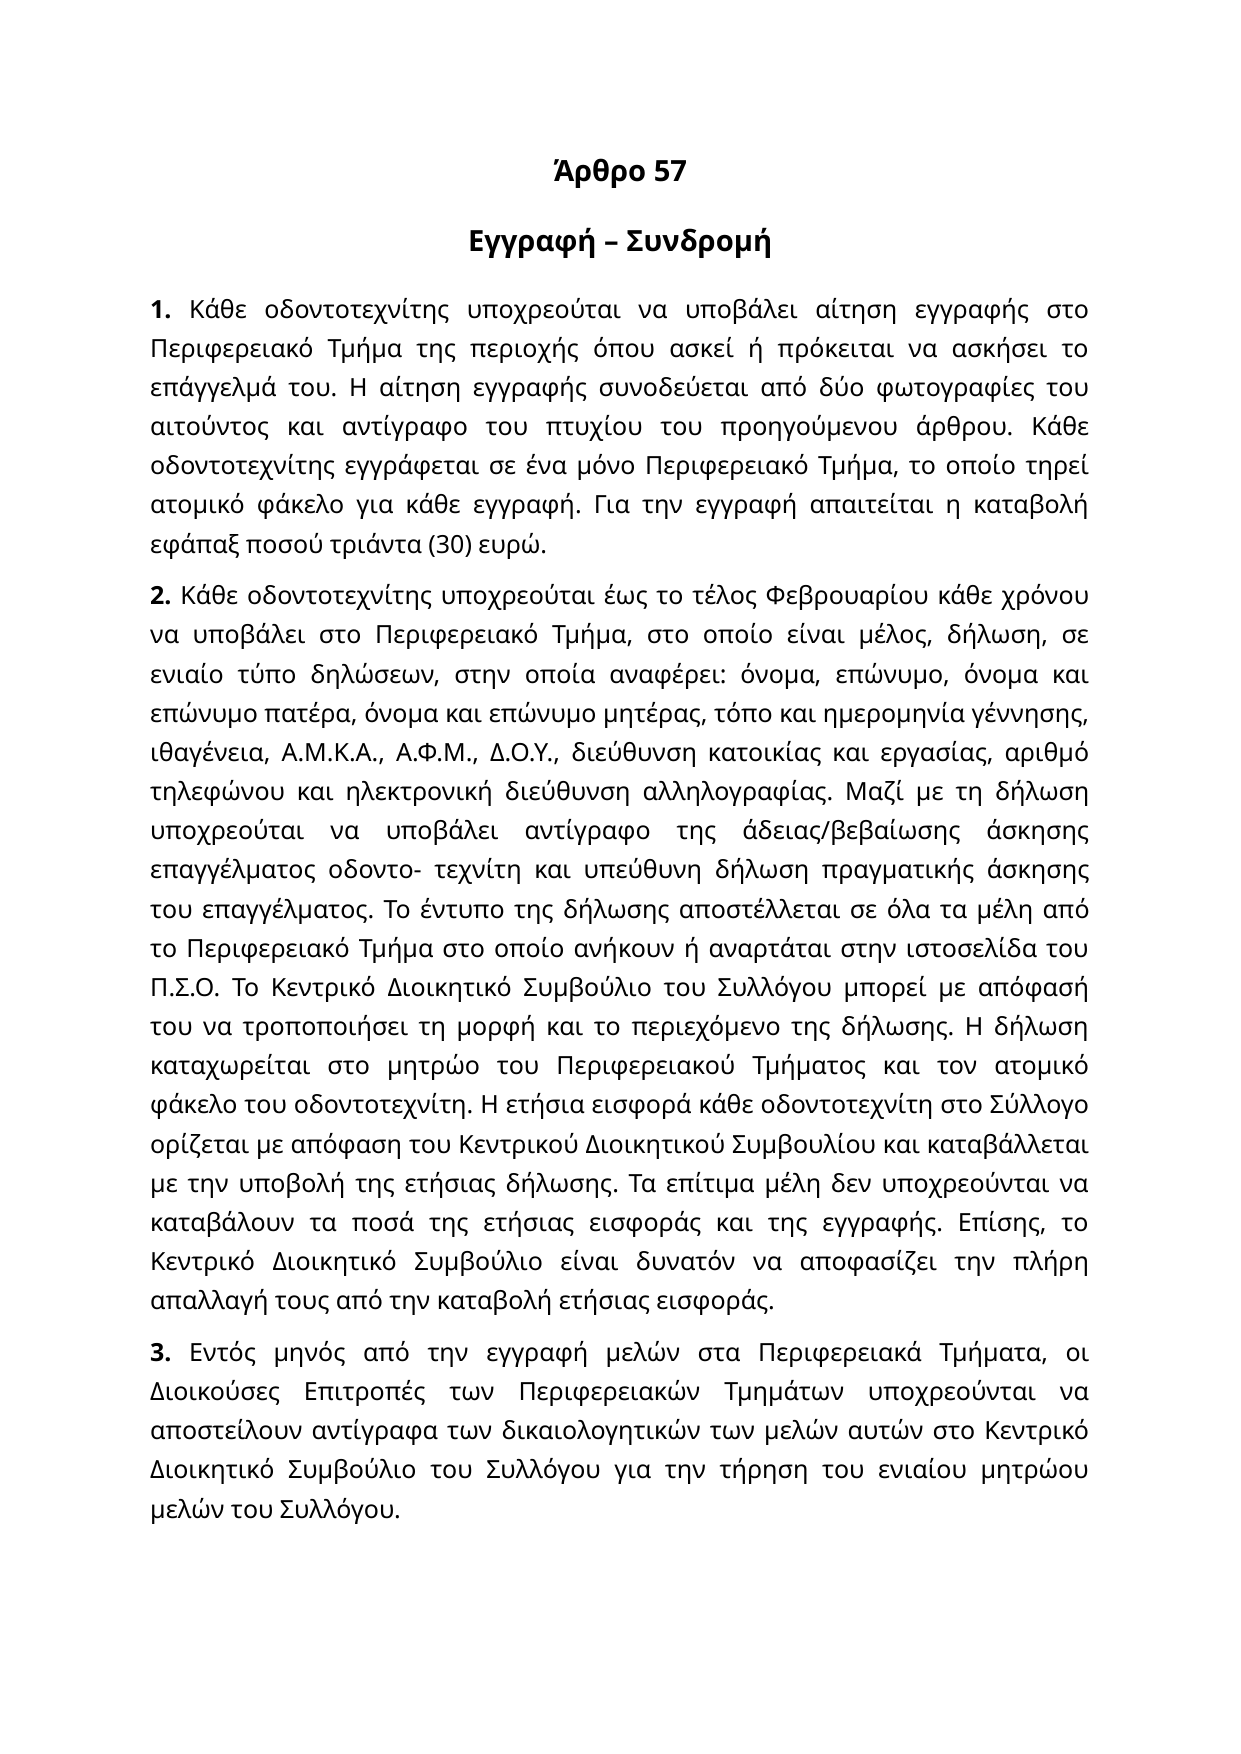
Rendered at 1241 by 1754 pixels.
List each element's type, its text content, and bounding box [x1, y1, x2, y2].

text 2. Κάθε οδοντοτεχνίτης υποχρεούται έως το τέλος Φεβρουαρίου κάθε χρόνου να υποβάλει στο Περιφερειακό Τμήμα, στο οποίο είναι μέλος, δήλωση, σε ενιαίο τύπο δηλώσεων, στην οποία αναφέρει: όνομα, επώνυμο, όνομα και επώνυμο πατέρα, όνομα και επώνυμο μητέρας, τόπο και ημερομηνία γέννησης, ιθαγένεια, Α.Μ.Κ.Α., Α.Φ.Μ., Δ.Ο.Υ., διεύθυνση κατοικίας και εργασίας, αριθμό τηλεφώνου και ηλεκτρονική διεύθυνση αλληλογραφίας. Μαζί με τη δήλωση υποχρεούται να υποβάλει αντίγραφο της άδειας/βεβαίωσης άσκησης επαγγέλματος οδοντο- τεχνίτη και υπεύθυνη δήλωση πραγματικής άσκησης του επαγγέλματος. Το έντυπο της δήλωσης αποστέλλεται σε όλα τα μέλη από το Περιφερειακό Τμήμα στο οποίο ανήκουν ή αναρτάται στην ιστοσελίδα του Π.Σ.Ο. Το Κεντρικό Διοικητικό Συμβούλιο του Συλλόγου μπορεί με απόφασή του να τροποποιήσει τη μορφή και το περιεχόμενο της δήλωσης. Η δήλωση καταχωρείται στο μητρώο του Περιφερειακού Τμήματος και τον ατομικό φάκελο του οδοντοτεχνίτη. Η ετήσια εισφορά κάθε οδοντοτεχνίτη στο Σύλλογο ορίζεται με απόφαση του Κεντρικού Διοικητικού Συμβουλίου και καταβάλλεται με την υποβολή της ετήσιας δήλωσης. Τα επίτιμα μέλη δεν υποχρεούνται να καταβάλουν τα ποσά της ετήσιας εισφοράς και της εγγραφής. Επίσης, το Κεντρικό Διοικητικό Συμβούλιο είναι δυνατόν να αποφασίζει την πλήρη απαλλαγή τους από την καταβολή ετήσιας εισφοράς. [150, 578, 1090, 1317]
text 3. Εντός μηνός από την εγγραφή μελών στα Περιφερειακά Τμήματα, οι Διοικούσες Επιτροπές των Περιφερειακών Τμημάτων υποχρεούνται να αποστείλουν αντίγραφα των δικαιολογητικών των μελών αυτών στο Κεντρικό Διοικητικό Συμβούλιο του Συλλόγου για την τήρηση του ενιαίου μητρώου μελών του Συλλόγου. [150, 1334, 1090, 1525]
subtitle Άρθρο 57 [150, 150, 1090, 190]
subtitle Εγγραφή – Συνδρομή [150, 221, 1090, 260]
text 1. Κάθε οδοντοτεχνίτης υποχρεούται να υποβάλει αίτηση εγγραφής στο Περιφερειακό Τμήμα της περιοχής όπου ασκεί ή πρόκειται να ασκήσει το επάγγελμά του. Η αίτηση εγγραφής συνοδεύεται από δύο φωτογραφίες του αιτούντος και αντίγραφο του πτυχίου του προηγούμενου άρθρου. Κάθε οδοντοτεχνίτης εγγράφεται σε ένα μόνο Περιφερειακό Τμήμα, το οποίο τηρεί ατομικό φάκελο για κάθε εγγραφή. Για την εγγραφή απαιτείται η καταβολή εφάπαξ ποσού τριάντα (30) ευρώ. [150, 291, 1090, 560]
